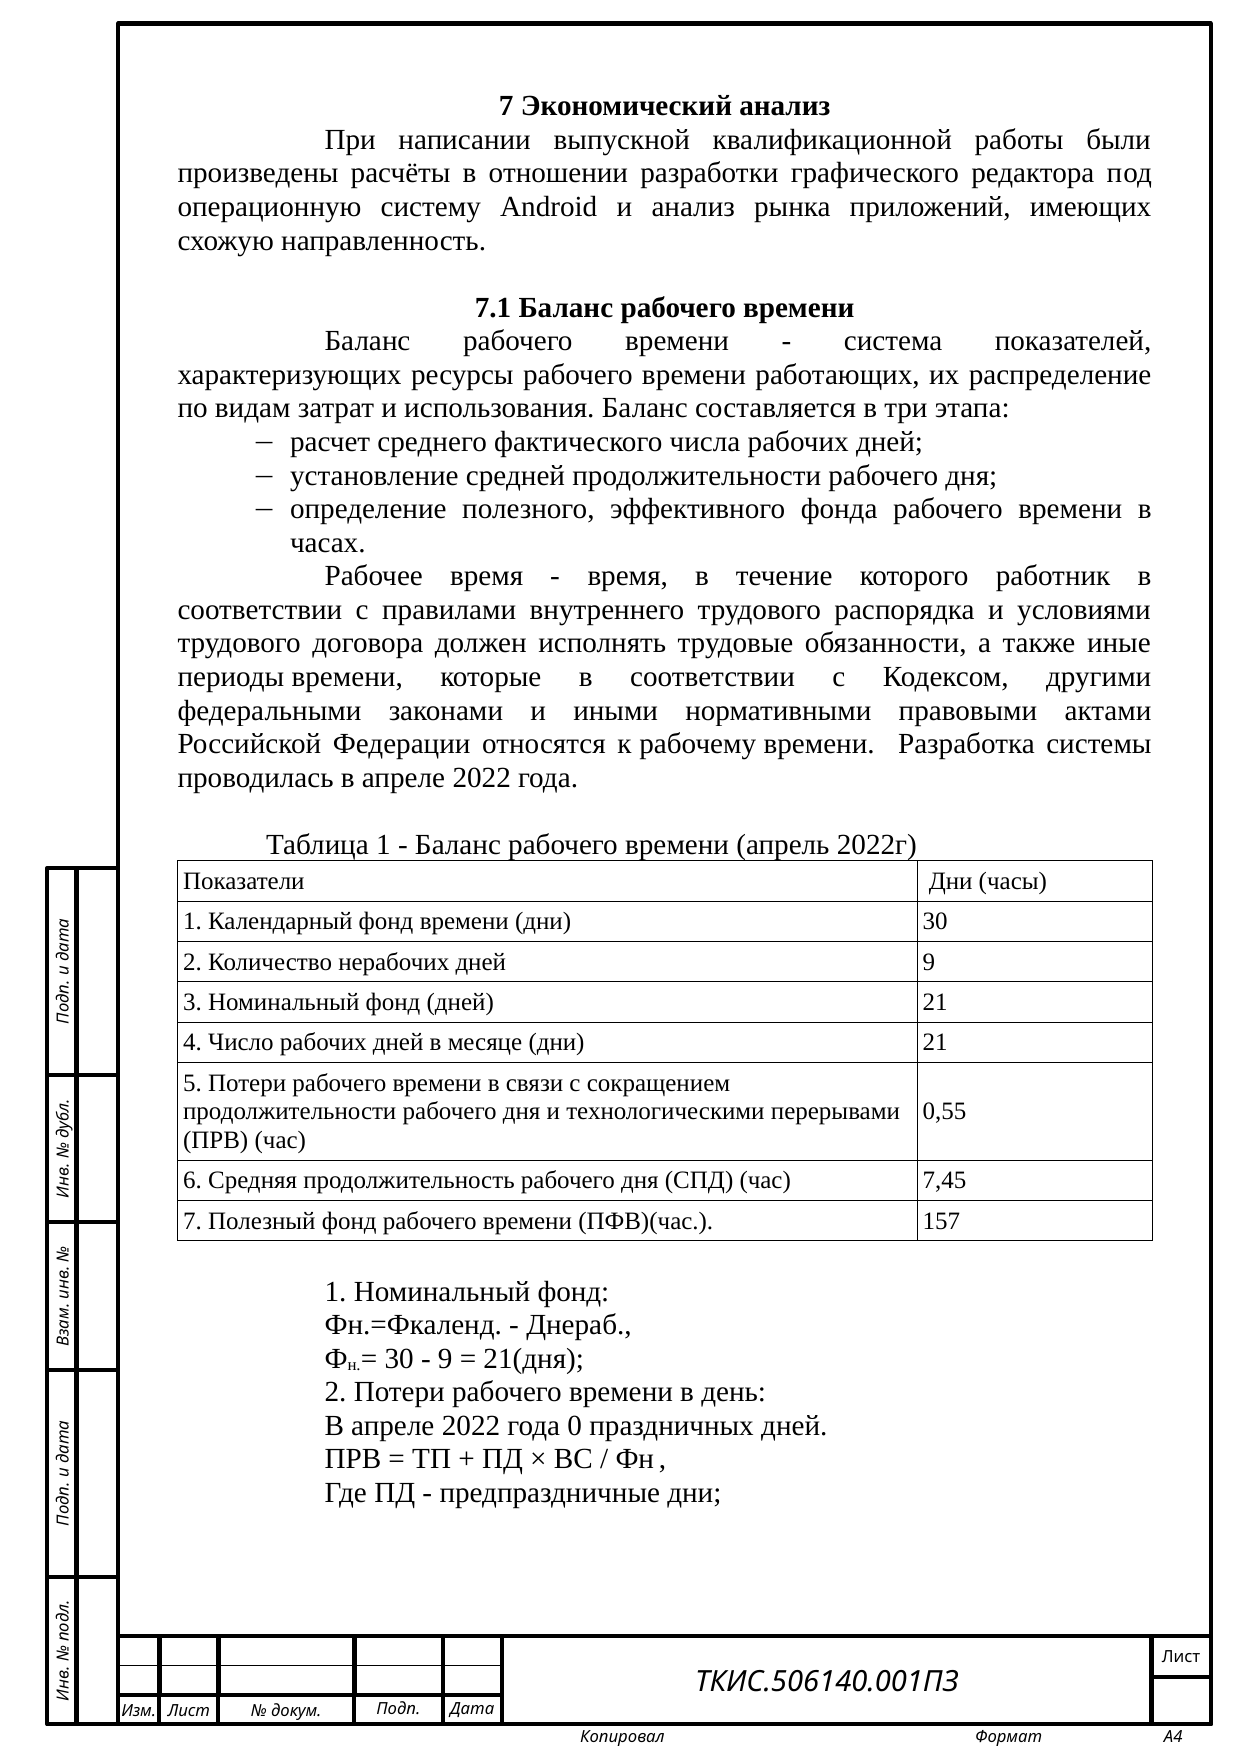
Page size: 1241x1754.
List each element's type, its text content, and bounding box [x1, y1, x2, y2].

subtitle Баланс рабочего времени [177, 290, 1152, 323]
table_header Показатели [178, 861, 917, 901]
table_cell 1. Календарный фонд времени (дни) [178, 902, 917, 941]
table_cell 30 [918, 902, 1152, 941]
text Таблица 1 - Баланс рабочего времени (апрель 2022г) [177, 827, 1152, 860]
table_cell 9 [918, 942, 1152, 981]
text 2. Потери рабочего времени в день: [177, 1374, 1152, 1408]
table_cell 4. Число рабочих дней в месяце (дни) [178, 1023, 917, 1062]
list установление средней продолжительности рабочего дня; [252, 458, 1152, 491]
table_cell 5. Потери рабочего времени в связи с сокращением продолжительности рабочего дня и технологическими перерывами (ПРВ) (час) [178, 1063, 917, 1160]
text 1. Номинальный фонд: [177, 1274, 1152, 1307]
text При написании выпускной квалификационной работы были произведены расчёты в отношении разработки графического редактора под операционную систему Android и анализ рынка приложений, имеющих схожую направленность. [177, 122, 1152, 256]
text Фн.=Фкаленд. - Днераб., [177, 1307, 1152, 1341]
table_cell 7,45 [918, 1161, 1152, 1200]
table_header Дни (часы) [918, 861, 1152, 901]
subtitle Экономический анализ [177, 88, 1152, 122]
table_cell 3. Номинальный фонд (дней) [178, 982, 917, 1022]
text ПРВ = ТП + ПД × ВС / Фн , [177, 1442, 1152, 1475]
text В апреле 2022 года 0 праздничных дней. [177, 1408, 1152, 1442]
table_cell 7. Полезный фонд рабочего времени (ПФВ)(час.). [178, 1201, 917, 1240]
table_cell 2. Количество нерабочих дней [178, 942, 917, 981]
text Баланс рабочего времени - система показателей, характеризующих ресурсы рабочего времени работающих, их распределение по видам затрат и использования. Баланс составляется в три этапа: [177, 323, 1152, 424]
table_cell 21 [918, 982, 1152, 1022]
text Рабочее время - время, в течение которого работник в соответствии с правилами внутреннего трудового распорядка и условиями трудового договора должен исполнять трудовые обязанности, а также иные периоды времени, которые в соответствии с Кодексом, другими федеральными законами и иными нормативными правовыми актами Российской Федерации относятся к рабочему времени. Разработка системы проводилась в апреле 2022 года. [177, 558, 1152, 793]
table_cell 6. Средняя продолжительность рабочего дня (СПД) (час) [178, 1161, 917, 1200]
list расчет среднего фактического числа рабочих дней; [252, 424, 1152, 458]
text Фн.= 30 - 9 = 21(дня); [177, 1341, 1152, 1374]
text Где ПД - предпраздничные дни; [177, 1475, 1152, 1509]
table_cell 0,55 [918, 1063, 1152, 1160]
list определение полезного, эффективного фонда рабочего времени в часах. [252, 491, 1152, 558]
table_cell 21 [918, 1023, 1152, 1062]
table_cell 157 [918, 1201, 1152, 1240]
